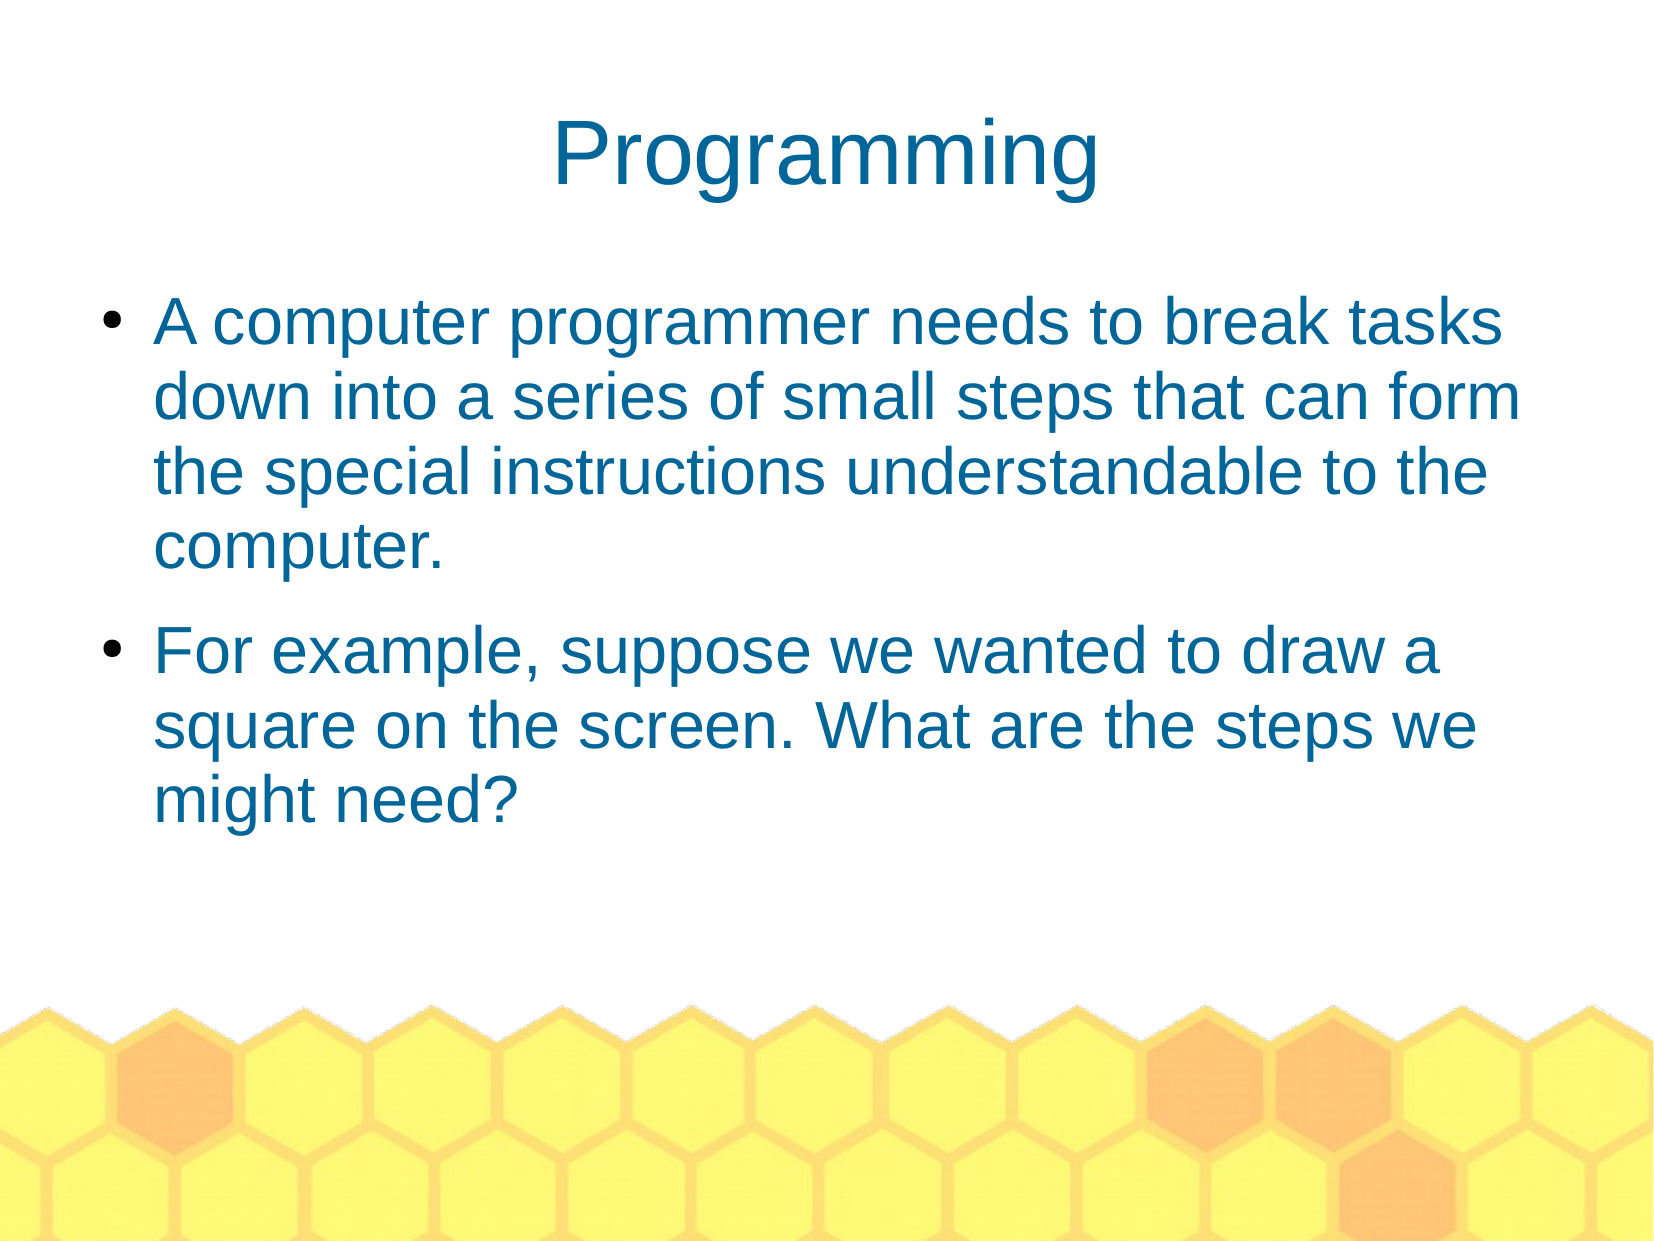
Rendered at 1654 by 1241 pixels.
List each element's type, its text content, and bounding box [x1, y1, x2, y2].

title Programming [82, 49, 1571, 257]
picture [0, 1001, 1654, 1241]
list A computer programmer needs to break tasks down into a series of small steps that can form the special instructions understandable to the computer. For example, suppose we wanted to draw a square on the screen. What are the steps we might need? [82, 284, 1571, 987]
